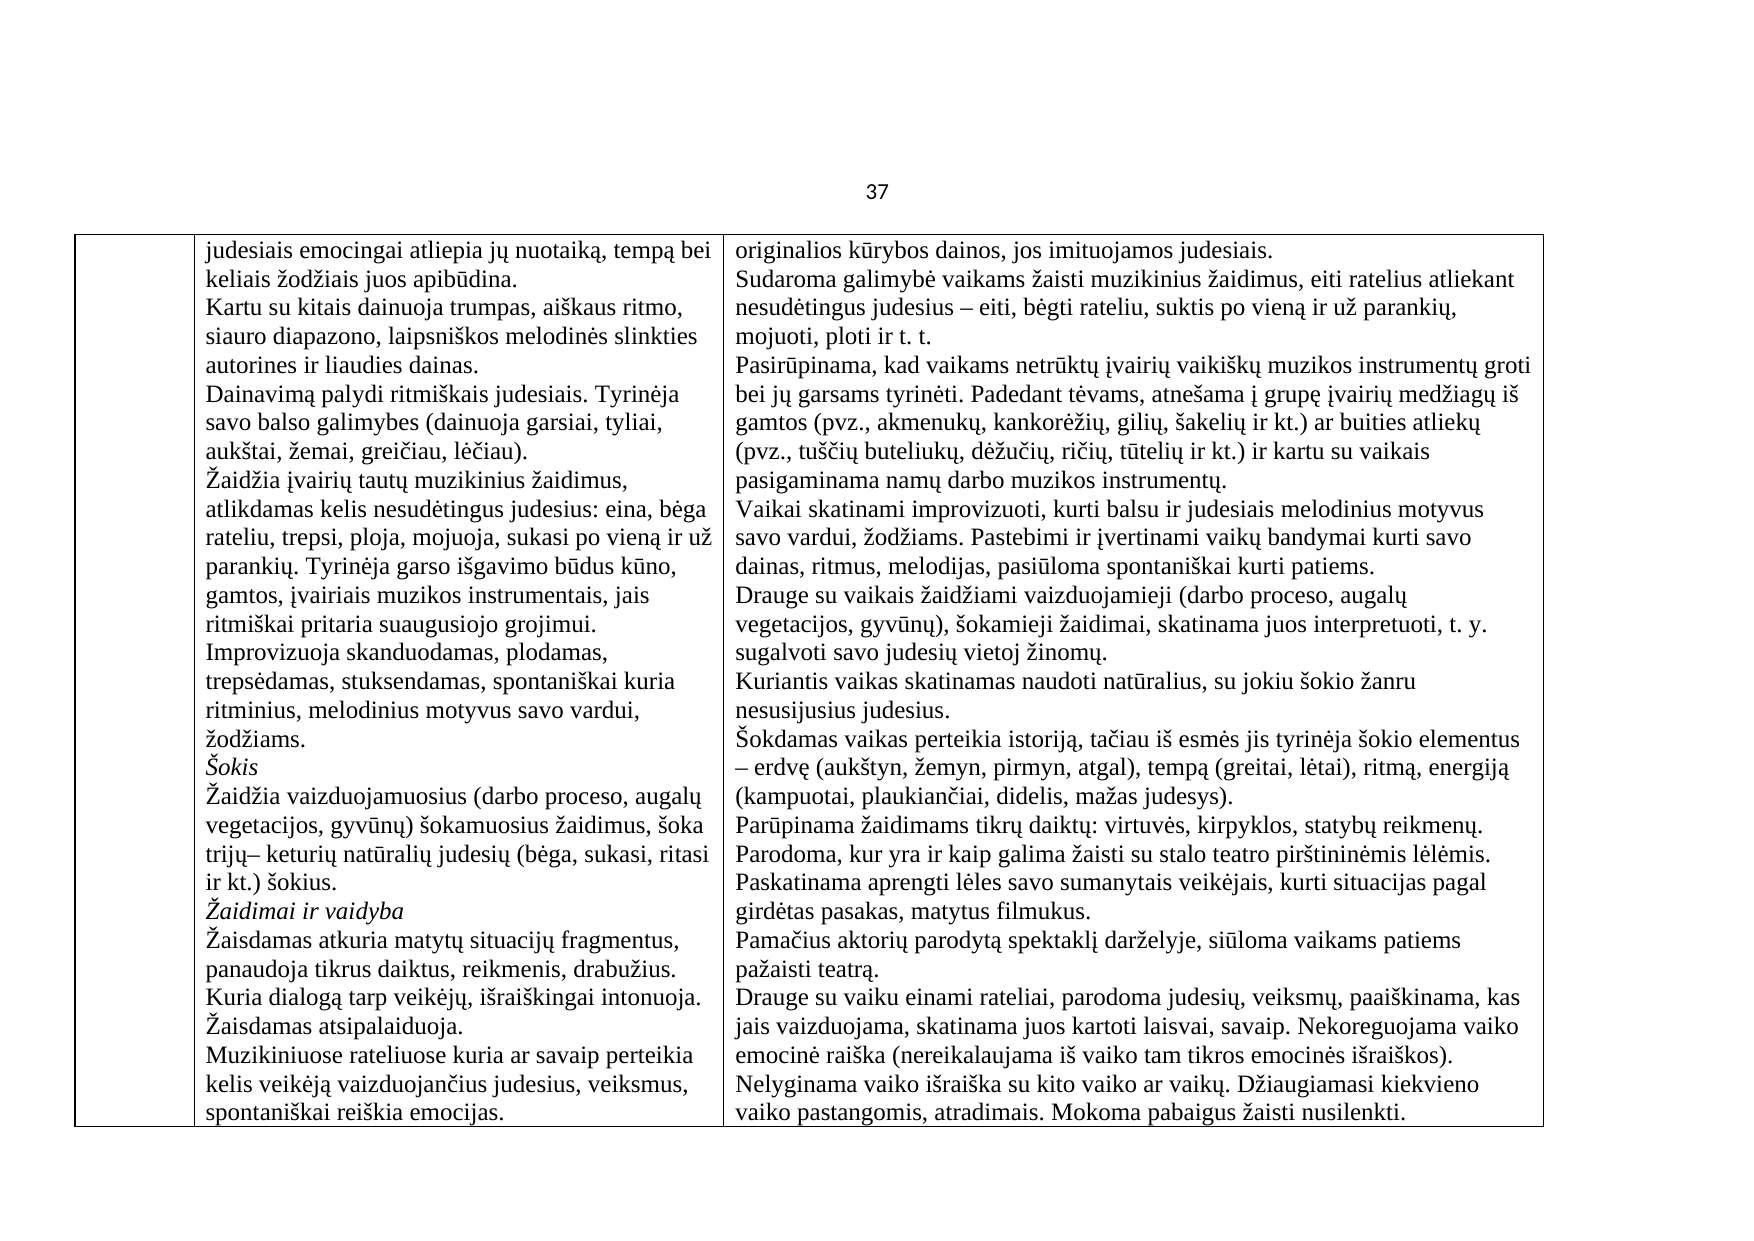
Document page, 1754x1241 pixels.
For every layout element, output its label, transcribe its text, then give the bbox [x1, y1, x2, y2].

table_cell originalios kūrybos dainos, jos imituojamos judesiais. Sudaroma galimybė vaikams žaisti muzikinius žaidimus, eiti ratelius atliekant nesudėtingus judesius – eiti, bėgti rateliu, suktis po vieną ir už parankių, mojuoti, ploti ir t. t. Pasirūpinama, kad vaikams netrūktų įvairių vaikiškų muzikos instrumentų groti bei jų garsams tyrinėti. Padedant tėvams, atnešama į grupę įvairių medžiagų iš gamtos (pvz., akmenukų, kankorėžių, gilių, šakelių ir kt.) ar buities atliekų (pvz., tuščių buteliukų, dėžučių, ričių, tūtelių ir kt.) ir kartu su vaikais pasigaminama namų darbo muzikos instrumentų. Vaikai skatinami improvizuoti, kurti balsu ir judesiais melodinius motyvus savo vardui, žodžiams. Pastebimi ir įvertinami vaikų bandymai kurti savo dainas, ritmus, melodijas, pasiūloma spontaniškai kurti patiems. Drauge su vaikais žaidžiami vaizduojamieji (darbo proceso, augalų vegetacijos, gyvūnų), šokamieji žaidimai, skatinama juos interpretuoti, t. y. sugalvoti savo judesių vietoj žinomų. Kuriantis vaikas skatinamas naudoti natūralius, su jokiu šokio žanru nesusijusius judesius. Šokdamas vaikas perteikia istoriją, tačiau iš esmės jis tyrinėja šokio elementus – erdvę (aukštyn, žemyn, pirmyn, atgal), tempą (greitai, lėtai), ritmą, energiją (kampuotai, plaukiančiai, didelis, mažas judesys). Parūpinama žaidimams tikrų daiktų: virtuvės, kirpyklos, statybų reikmenų. Parodoma, kur yra ir kaip galima žaisti su stalo teatro pirštininėmis lėlėmis. Paskatinama aprengti lėles savo sumanytais veikėjais, kurti situacijas pagal girdėtas pasakas, matytus filmukus. Pamačius aktorių parodytą spektaklį darželyje, siūloma vaikams patiems pažaisti teatrą. Drauge su vaiku einami rateliai, parodoma judesių, veiksmų, paaiškinama, kas jais vaizduojama, skatinama juos kartoti laisvai, savaip. Nekoreguojama vaiko emocinė raiška (nereikalaujama iš vaiko tam tikros emocinės išraiškos). Nelyginama vaiko išraiška su kito vaiko ar vaikų. Džiaugiamasi kiekvieno vaiko pastangomis, atradimais. Mokoma pabaigus žaisti nusilenkti. [724, 235, 1543, 1126]
table_cell [76, 235, 194, 1126]
table_cell judesiais emocingai atliepia jų nuotaiką, tempą bei keliais žodžiais juos apibūdina. Kartu su kitais dainuoja trumpas, aiškaus ritmo, siauro diapazono, laipsniškos melodinės slinkties autorines ir liaudies dainas. Dainavimą palydi ritmiškais judesiais. Tyrinėja savo balso galimybes (dainuoja garsiai, tyliai, aukštai, žemai, greičiau, lėčiau). Žaidžia įvairių tautų muzikinius žaidimus, atlikdamas kelis nesudėtingus judesius: eina, bėga rateliu, trepsi, ploja, mojuoja, sukasi po vieną ir už parankių. Tyrinėja garso išgavimo būdus kūno, gamtos, įvairiais muzikos instrumentais, jais ritmiškai pritaria suaugusiojo grojimui. Improvizuoja skanduodamas, plodamas, trepsėdamas, stuksendamas, spontaniškai kuria ritminius, melodinius motyvus savo vardui, žodžiams. Šokis Žaidžia vaizduojamuosius (darbo proceso, augalų vegetacijos, gyvūnų) šokamuosius žaidimus, šoka trijų– keturių natūralių judesių (bėga, sukasi, ritasi ir kt.) šokius. Žaidimai ir vaidyba Žaisdamas atkuria matytų situacijų fragmentus, panaudoja tikrus daiktus, reikmenis, drabužius. Kuria dialogą tarp veikėjų, išraiškingai intonuoja. Žaisdamas atsipalaiduoja. Muzikiniuose rateliuose kuria ar savaip perteikia kelis veikėją vaizduojančius judesius, veiksmus, spontaniškai reiškia emocijas. [195, 235, 723, 1126]
table_cell [1544, 234, 1548, 1126]
